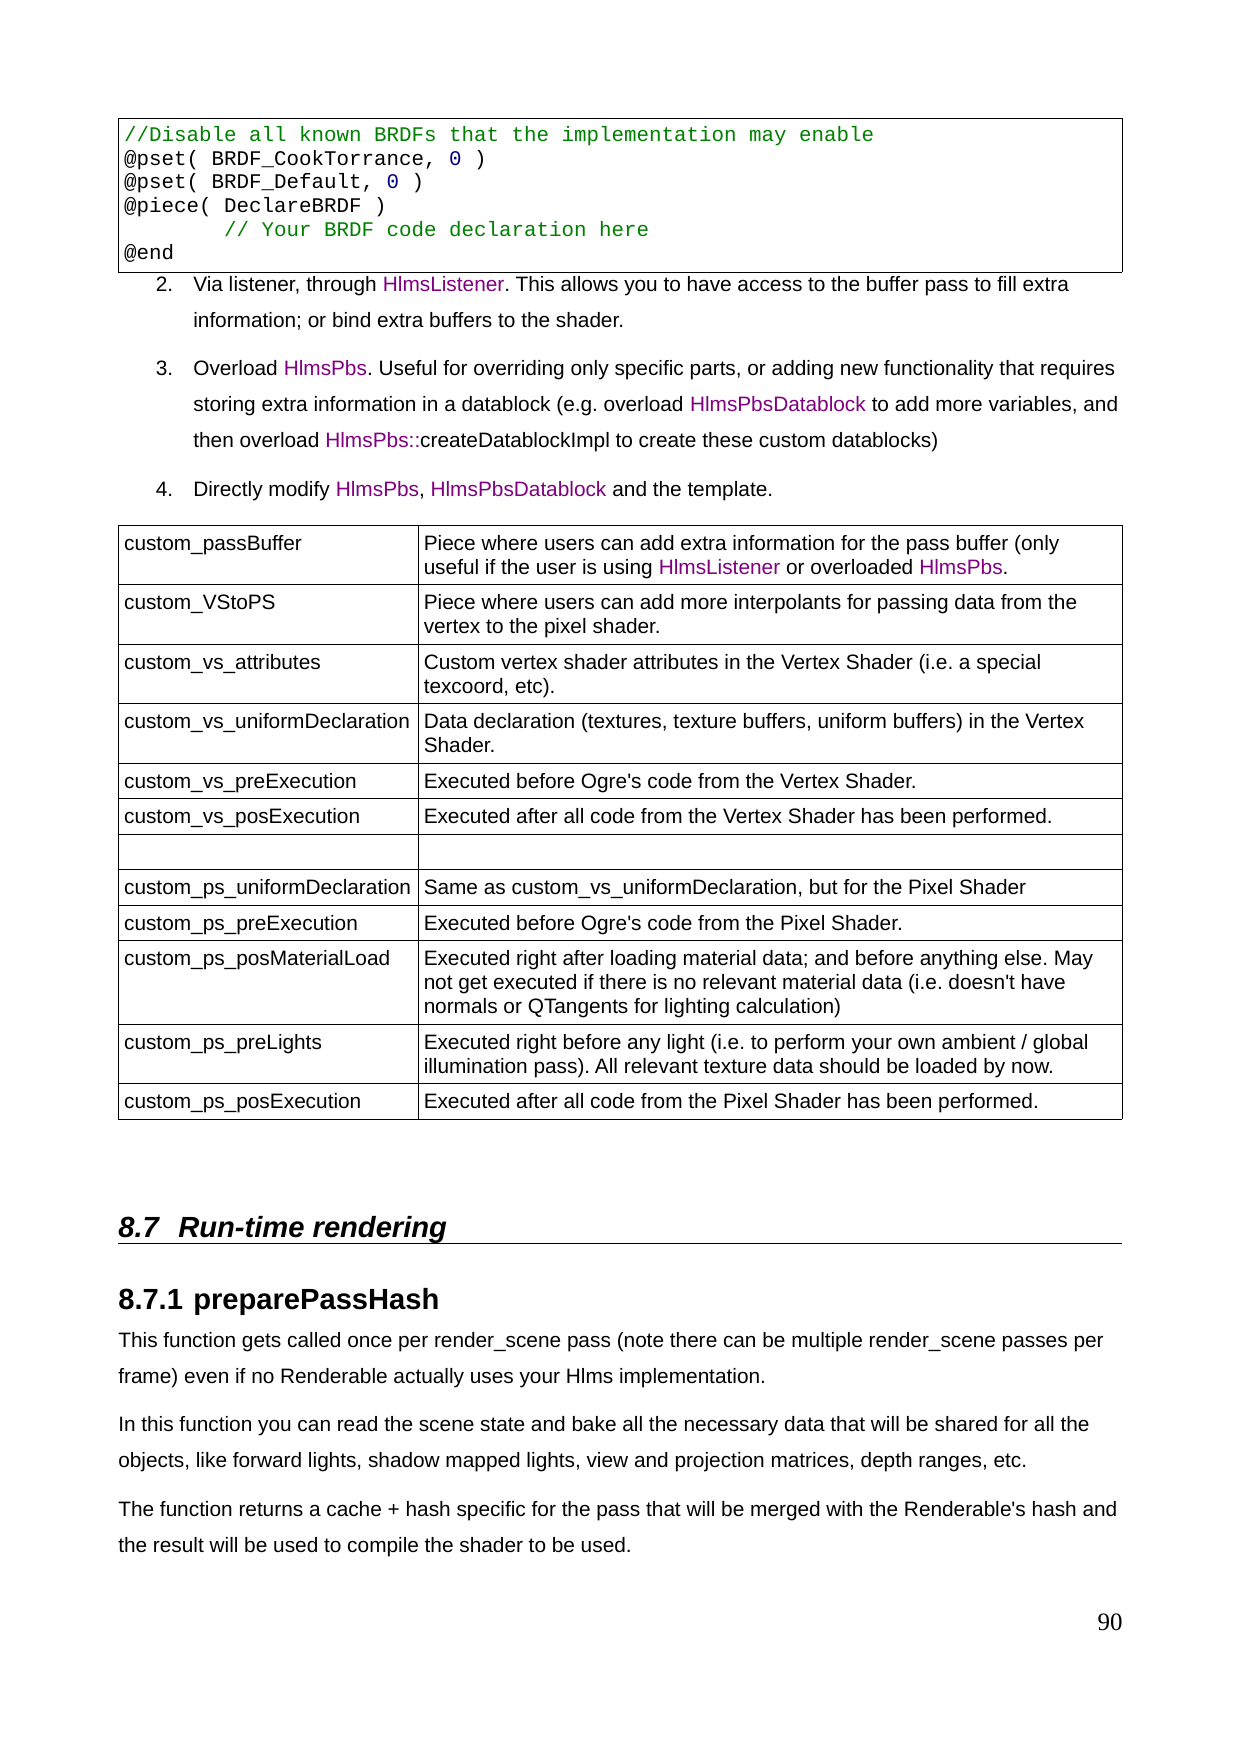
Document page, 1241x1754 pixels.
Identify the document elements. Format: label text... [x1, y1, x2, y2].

table_cell custom_ps_posMaterialLoad [119, 941, 418, 1024]
table_cell custom_vs_uniformDeclaration [119, 704, 418, 763]
table_cell custom_ps_preLights [119, 1025, 418, 1083]
table_cell custom_ps_preExecution [119, 906, 418, 940]
table_cell Executed after all code from the Vertex Shader has been performed. [419, 799, 1122, 834]
table_cell Executed before Ogre's code from the Pixel Shader. [419, 906, 1122, 940]
table_header //Disable all known BRDFs that the implementation may enable @pset( BRDF_CookTorrance, 0 ) @pset( BRDF_Default, 0 ) @piece( DeclareBRDF ) // Your BRDF code declaration here @end [119, 119, 1122, 272]
text This function gets called once per render_scene pass (note there can be multiple render_scene passes per frame) even if no Renderable actually uses your Hlms implementation. [118, 1328, 1122, 1388]
table_header custom_passBuffer [119, 526, 418, 584]
table_cell custom_VStoPS [119, 585, 418, 644]
table_cell [119, 835, 418, 869]
table_cell Executed right after loading material data; and before anything else. May not get executed if there is no relevant material data (i.e. doesn't have normals or QTangents for lighting calculation) [419, 941, 1122, 1024]
table_cell [419, 835, 1122, 869]
subtitle Run-time rendering [118, 1210, 1122, 1243]
table_cell Same as custom_vs_uniformDeclaration, but for the Pixel Shader [419, 870, 1122, 905]
list Via listener, through HlmsListener. This allows you to have access to the buffer pass to fill extra information; or bind extra buffers to the shader. [156, 273, 1122, 332]
table_cell custom_ps_uniformDeclaration [119, 870, 418, 905]
table_cell custom_vs_preExecution [119, 764, 418, 798]
table_cell custom_vs_attributes [119, 645, 418, 703]
list Overload HlmsPbs. Useful for overriding only specific parts, or adding new functionality that requires storing extra information in a datablock (e.g. overload HlmsPbsDatablock to add more variables, and then overload HlmsPbs::createDatablockImpl to create these custom datablocks) [156, 356, 1122, 452]
text The function returns a cache + hash specific for the pass that will be merged with the Renderable's hash and the result will be used to compile the shader to be used. [118, 1497, 1122, 1556]
table_cell Piece where users can add more interpolants for passing data from the vertex to the pixel shader. [419, 585, 1122, 644]
subtitle preparePassHash [118, 1282, 1122, 1315]
table_cell Data declaration (textures, texture buffers, uniform buffers) in the Vertex Shader. [419, 704, 1122, 763]
table_cell Executed right before any light (i.e. to perform your own ambient / global illumination pass). All relevant texture data should be loaded by now. [419, 1025, 1122, 1083]
table_cell custom_vs_posExecution [119, 799, 418, 834]
list Directly modify HlmsPbs, HlmsPbsDatablock and the template. [156, 476, 1122, 500]
text In this function you can read the scene state and bake all the necessary data that will be shared for all the objects, like forward lights, shadow mapped lights, view and projection matrices, depth ranges, etc. [118, 1412, 1122, 1472]
table_header Piece where users can add extra information for the pass buffer (only useful if the user is using HlmsListener or overloaded HlmsPbs. [419, 526, 1122, 584]
table_cell Custom vertex shader attributes in the Vertex Shader (i.e. a special texcoord, etc). [419, 645, 1122, 703]
table_cell custom_ps_posExecution [119, 1084, 418, 1119]
table_cell Executed before Ogre's code from the Vertex Shader. [419, 764, 1122, 798]
table_cell Executed after all code from the Pixel Shader has been performed. [419, 1084, 1122, 1119]
